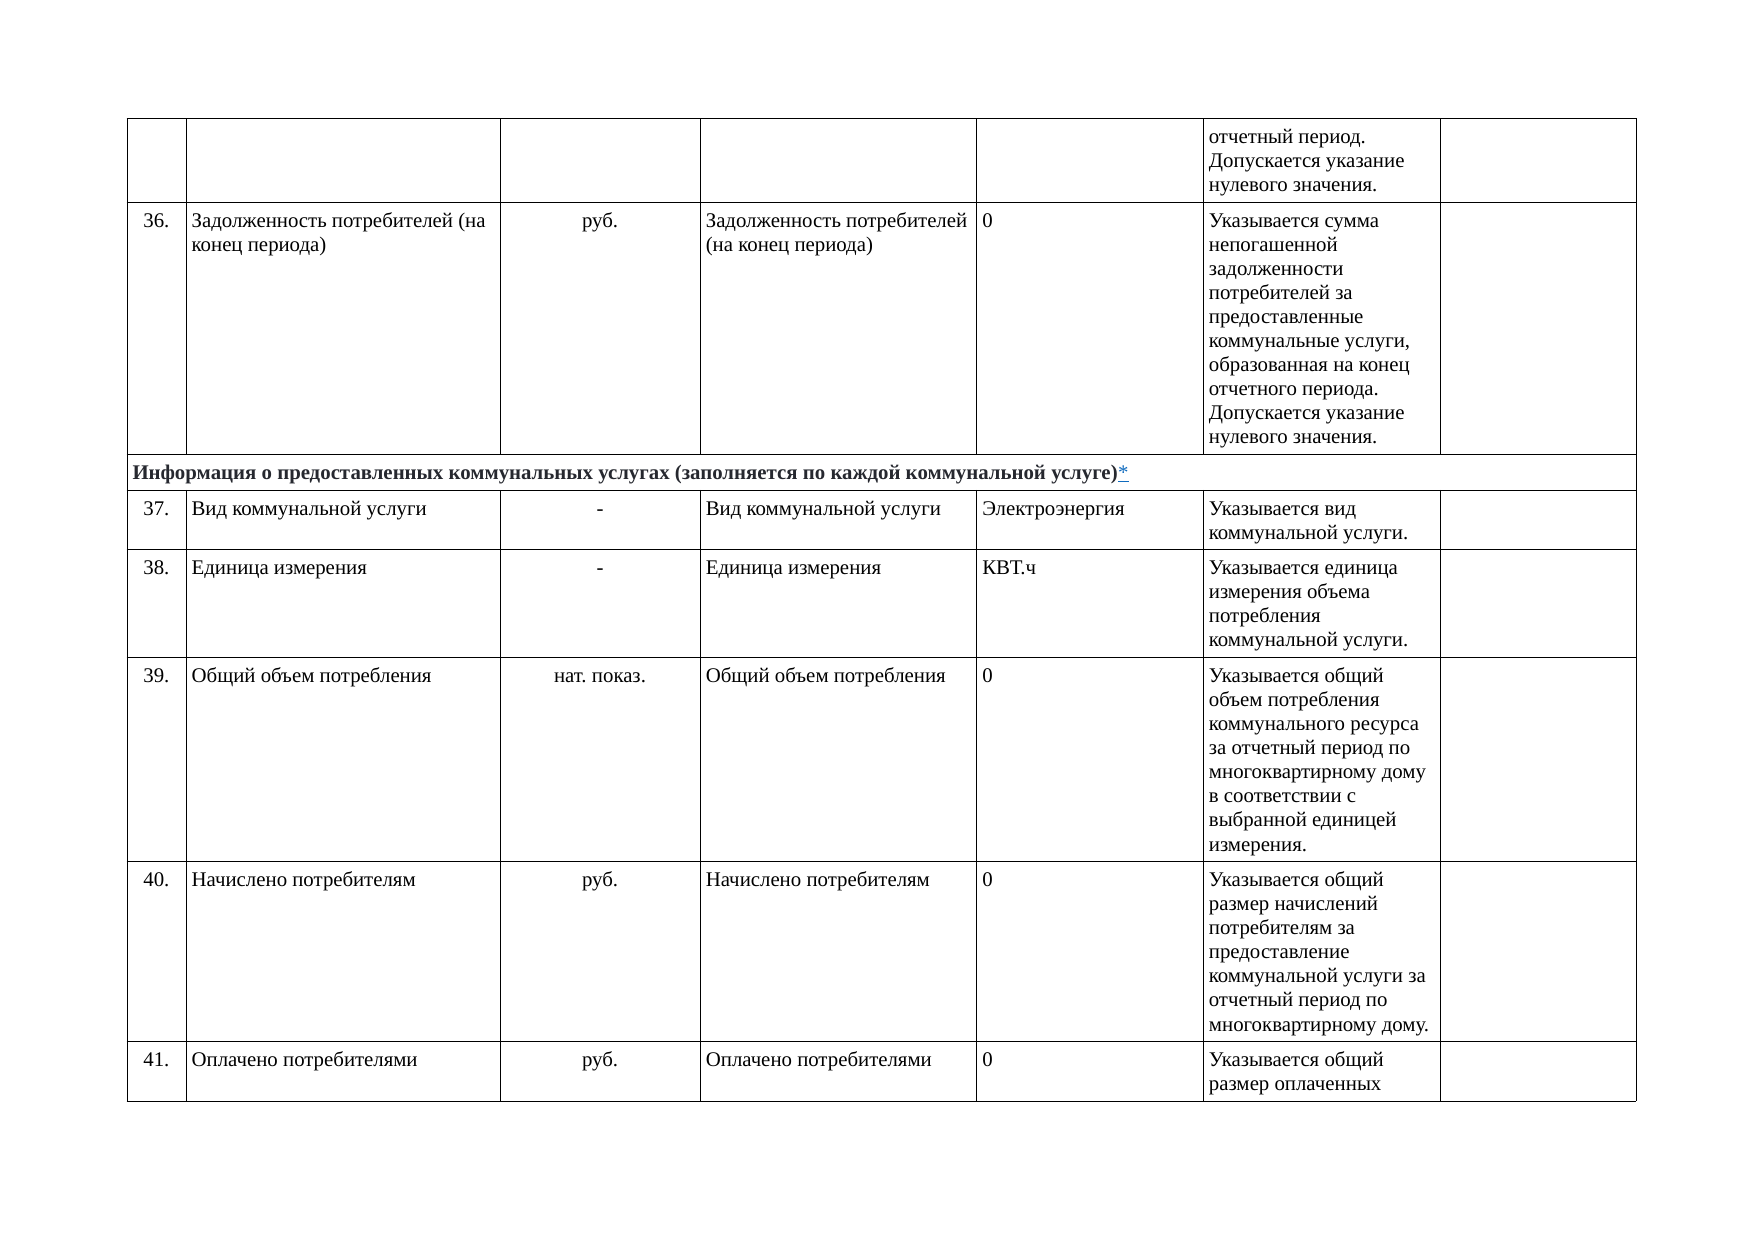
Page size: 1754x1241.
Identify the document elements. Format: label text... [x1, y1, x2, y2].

table_cell руб. [501, 862, 700, 1041]
table_cell Задолженность потребителей (на конец периода) [701, 203, 976, 454]
table_cell [1441, 658, 1636, 861]
table_cell Единица измерения [701, 550, 976, 657]
table_cell [1441, 491, 1636, 549]
table_cell 0 [977, 1042, 1203, 1101]
table_cell Оплачено потребителями [701, 1042, 976, 1101]
table_cell Начислено потребителям [701, 862, 976, 1041]
table_cell Информация о предоставленных коммунальных услугах (заполняется по каждой коммунальной услуге)* [128, 455, 1636, 490]
table_cell 40. [128, 862, 186, 1041]
table_cell руб. [501, 1042, 700, 1101]
table_cell Вид коммунальной услуги [187, 491, 500, 549]
table_cell Общий объем потребления [187, 658, 500, 861]
table_cell 0 [977, 658, 1203, 861]
table_cell Задолженность потребителей (на конец периода) [187, 203, 500, 454]
table_cell Оплачено потребителями [187, 1042, 500, 1101]
table_cell 38. [128, 550, 186, 657]
table_cell Начислено потребителям [187, 862, 500, 1041]
table_cell [1441, 862, 1636, 1041]
table_cell Указывается общий размер начислений потребителям за предоставление коммунальной услуги за отчетный период по многоквартирному дому. [1204, 862, 1440, 1041]
table_cell [1441, 550, 1636, 657]
table_cell Электроэнергия [977, 491, 1203, 549]
table_cell [128, 119, 186, 202]
table_cell Указывается общий объем потребления коммунального ресурса за отчетный период по многоквартирному дому в соответствии с выбранной единицей измерения. [1204, 658, 1440, 861]
table_cell - [501, 491, 700, 549]
table_cell 36. [128, 203, 186, 454]
table_cell Вид коммунальной услуги [701, 491, 976, 549]
table_cell Единица измерения [187, 550, 500, 657]
table_cell 37. [128, 491, 186, 549]
table_cell руб. [501, 203, 700, 454]
table_cell [187, 119, 500, 202]
table_cell [1441, 119, 1636, 202]
table_cell [1441, 1042, 1636, 1101]
table_cell отчетный период. Допускается указание нулевого значения. [1204, 119, 1440, 202]
table_cell Общий объем потребления [701, 658, 976, 861]
table_cell [1441, 203, 1636, 454]
table_cell нат. показ. [501, 658, 700, 861]
table_cell 0 [977, 203, 1203, 454]
table_cell Указывается единица измерения объема потребления коммунальной услуги. [1204, 550, 1440, 657]
table_cell Указывается сумма непогашенной задолженности потребителей за предоставленные коммунальные услуги, образованная на конец отчетного периода. Допускается указание нулевого значения. [1204, 203, 1440, 454]
table_cell 39. [128, 658, 186, 861]
table_cell - [501, 550, 700, 657]
table_cell КВТ.ч [977, 550, 1203, 657]
table_cell [701, 119, 976, 202]
table_cell Указывается общий размер оплаченных [1204, 1042, 1440, 1101]
table_cell [501, 119, 700, 202]
table_cell 0 [977, 862, 1203, 1041]
table_cell 41. [128, 1042, 186, 1101]
table_cell Указывается вид коммунальной услуги. [1204, 491, 1440, 549]
table_cell [977, 119, 1203, 202]
